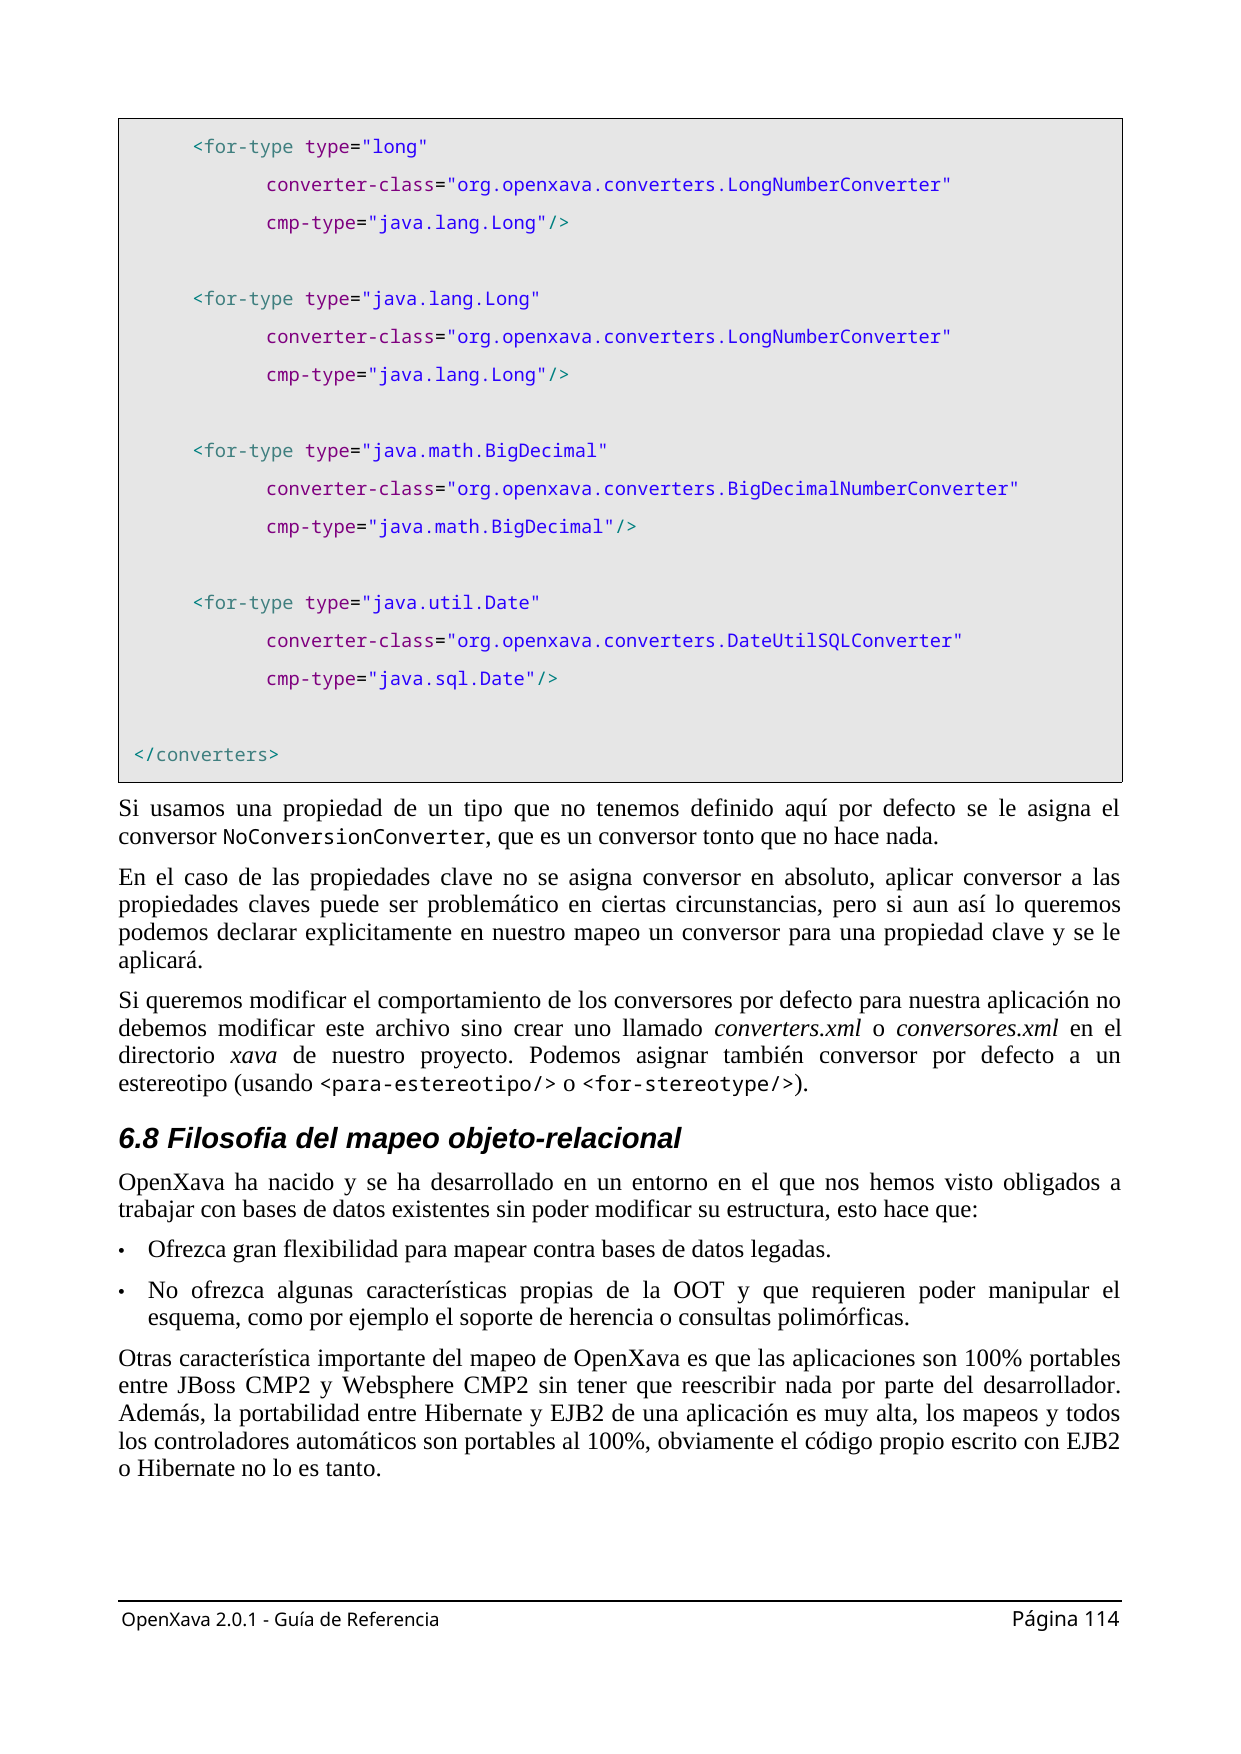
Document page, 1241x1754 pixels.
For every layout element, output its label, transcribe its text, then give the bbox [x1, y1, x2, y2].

list Ofrezca gran flexibilidad para mapear contra bases de datos legadas. [118, 1236, 1122, 1263]
text Si queremos modificar el comportamiento de los conversores por defecto para nuestra aplicación no debemos modificar este archivo sino crear uno llamado converters.xml o conversores.xml en el directorio xava de nuestro proyecto. Podemos asignar también conversor por defecto a un estereotipo (usando <para-estereotipo/> o <for-stereotype/>). [118, 986, 1122, 1097]
text converter-class="org.openxava.converters.LongNumberConverter" [119, 156, 1122, 194]
text converter-class="org.openxava.converters.BigDecimalNumberConverter" [119, 460, 1122, 498]
text cmp-type="java.lang.Long"/> [119, 346, 1122, 384]
text cmp-type="java.sql.Date"/> [119, 650, 1122, 688]
text <for-type type="java.math.BigDecimal" [119, 422, 1122, 460]
text cmp-type="java.math.BigDecimal"/> [119, 498, 1122, 536]
text En el caso de las propiedades clave no se asigna conversor en absoluto, aplicar conversor a las propiedades claves puede ser problemático en ciertas circunstancias, pero si aun así lo queremos podemos declarar explicitamente en nuestro mapeo un conversor para una propiedad clave y se le aplicará. [118, 863, 1122, 973]
text <for-type type="java.util.Date" [119, 574, 1122, 612]
text <for-type type="long" [119, 119, 1122, 156]
text converter-class="org.openxava.converters.DateUtilSQLConverter" [119, 612, 1122, 650]
text Otras característica importante del mapeo de OpenXava es que las aplicaciones son 100% portables entre JBoss CMP2 y Websphere CMP2 sin tener que reescribir nada por parte del desarrollador. Además, la portabilidad entre Hibernate y EJB2 de una aplicación es muy alta, los mapeos y todos los controladores automáticos son portables al 100%, obviamente el código propio escrito con EJB2 o Hibernate no lo es tanto. [118, 1344, 1122, 1482]
list No ofrezca algunas características propias de la OOT y que requieren poder manipular el esquema, como por ejemplo el soporte de herencia o consultas polimórficas. [118, 1276, 1122, 1331]
text </converters> [119, 726, 1122, 782]
text <for-type type="java.lang.Long" [119, 270, 1122, 308]
text converter-class="org.openxava.converters.LongNumberConverter" [119, 308, 1122, 346]
text OpenXava ha nacido y se ha desarrollado en un entorno en el que nos hemos visto obligados a trabajar con bases de datos existentes sin poder modificar su estructura, esto hace que: [118, 1168, 1122, 1223]
text Si usamos una propiedad de un tipo que no tenemos definido aquí por defecto se le asigna el conversor NoConversionConverter, que es un conversor tonto que no hace nada. [118, 794, 1122, 850]
text cmp-type="java.lang.Long"/> [119, 194, 1122, 232]
subtitle Filosofia del mapeo objeto-relacional [118, 1122, 1122, 1155]
